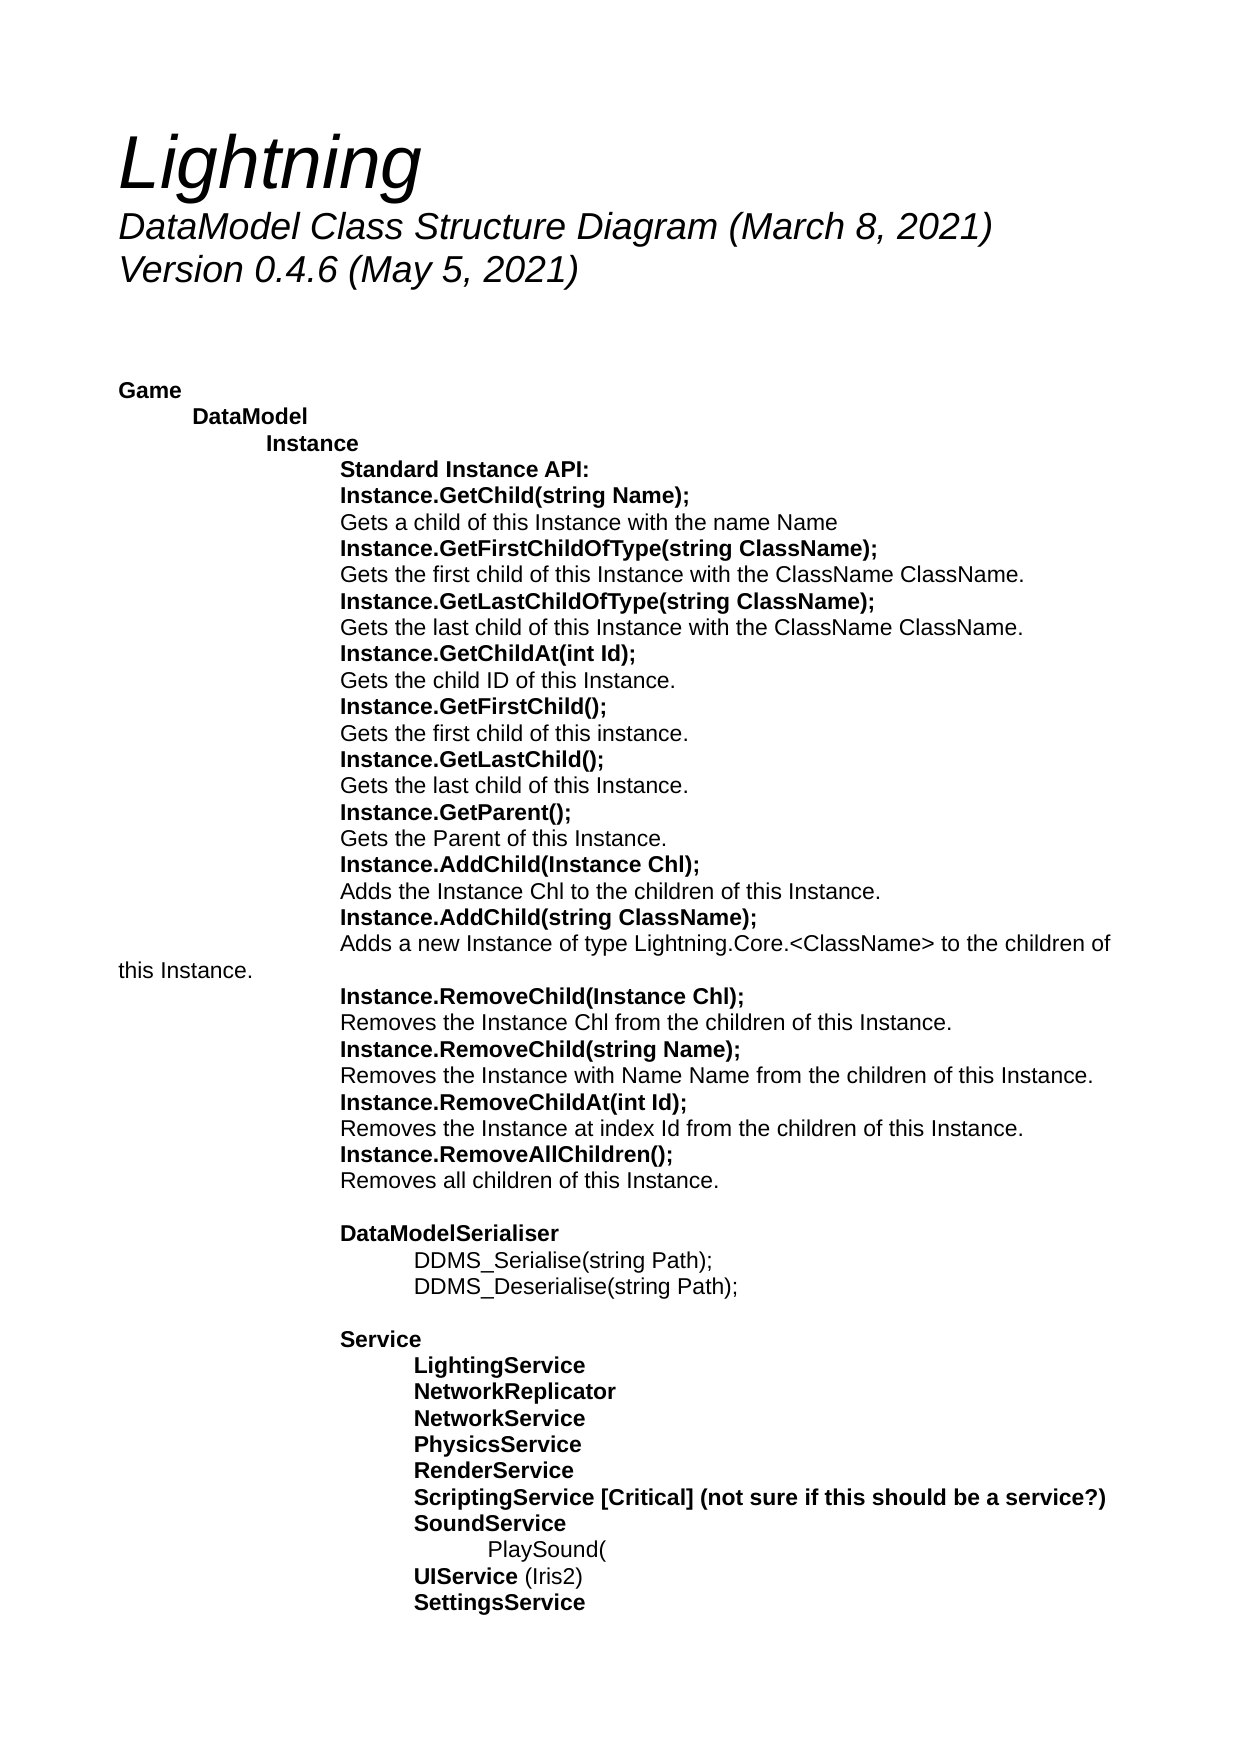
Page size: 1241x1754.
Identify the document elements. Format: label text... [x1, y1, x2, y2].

text Instance.AddChild(string ClassName); [118, 904, 1122, 930]
text Gets a child of this Instance with the name Name [118, 509, 1122, 535]
text Instance.GetLastChild(); [118, 746, 1122, 772]
text Instance.GetFirstChildOfType(string ClassName); [118, 535, 1122, 561]
text Instance.GetChildAt(int Id); [118, 640, 1122, 667]
text Adds the Instance Chl to the children of this Instance. [118, 878, 1122, 904]
text Instance.GetParent(); [118, 798, 1122, 825]
text Instance.RemoveChild(Instance Chl); [118, 983, 1122, 1009]
text Lightning DataModel Class Structure Diagram (March 8, 2021) [118, 118, 1122, 247]
text Version 0.4.6 (May 5, 2021) [118, 247, 1122, 291]
text Gets the last child of this Instance with the ClassName ClassName. [118, 614, 1122, 640]
text PhysicsService RenderService [118, 1431, 1122, 1484]
text Removes all children of this Instance. [118, 1167, 1122, 1194]
text DDMS_Serialise(string Path); [118, 1247, 1122, 1273]
text SoundService [118, 1510, 1122, 1536]
text Instance [118, 429, 1122, 456]
text PlaySound( [118, 1536, 1122, 1563]
text Gets the first child of this Instance with the ClassName ClassName. [118, 561, 1122, 588]
text Gets the last child of this Instance. [118, 772, 1122, 798]
text Removes the Instance Chl from the children of this Instance. [118, 1009, 1122, 1036]
text LightingService [118, 1352, 1122, 1378]
text Instance.RemoveAllChildren(); [118, 1141, 1122, 1167]
text Removes the Instance with Name Name from the children of this Instance. [118, 1062, 1122, 1088]
text Gets the Parent of this Instance. [118, 825, 1122, 851]
text UIService (Iris2) [118, 1563, 1122, 1589]
text Instance.AddChild(Instance Chl); [118, 851, 1122, 878]
text Game DataModel [118, 377, 1122, 429]
text Adds a new Instance of type Lightning.Core.<ClassName> to the children of this Instance. [118, 930, 1122, 983]
text Instance.GetLastChildOfType(string ClassName); [118, 588, 1122, 614]
text Gets the child ID of this Instance. [118, 667, 1122, 693]
text Instance.GetFirstChild(); [118, 693, 1122, 719]
text DataModelSerialiser [118, 1220, 1122, 1247]
text Service [118, 1326, 1122, 1352]
text SettingsService [118, 1589, 1122, 1616]
text NetworkReplicator [118, 1378, 1122, 1405]
text NetworkService [118, 1405, 1122, 1431]
text ScriptingService [Critical] (not sure if this should be a service?) [118, 1484, 1122, 1510]
text Instance.RemoveChildAt(int Id); [118, 1088, 1122, 1115]
text Instance.RemoveChild(string Name); [118, 1036, 1122, 1062]
text Gets the first child of this instance. [118, 719, 1122, 746]
text Instance.GetChild(string Name); [118, 482, 1122, 509]
text DDMS_Deserialise(string Path); [118, 1273, 1122, 1299]
text Standard Instance API: [118, 456, 1122, 482]
text Removes the Instance at index Id from the children of this Instance. [118, 1115, 1122, 1141]
